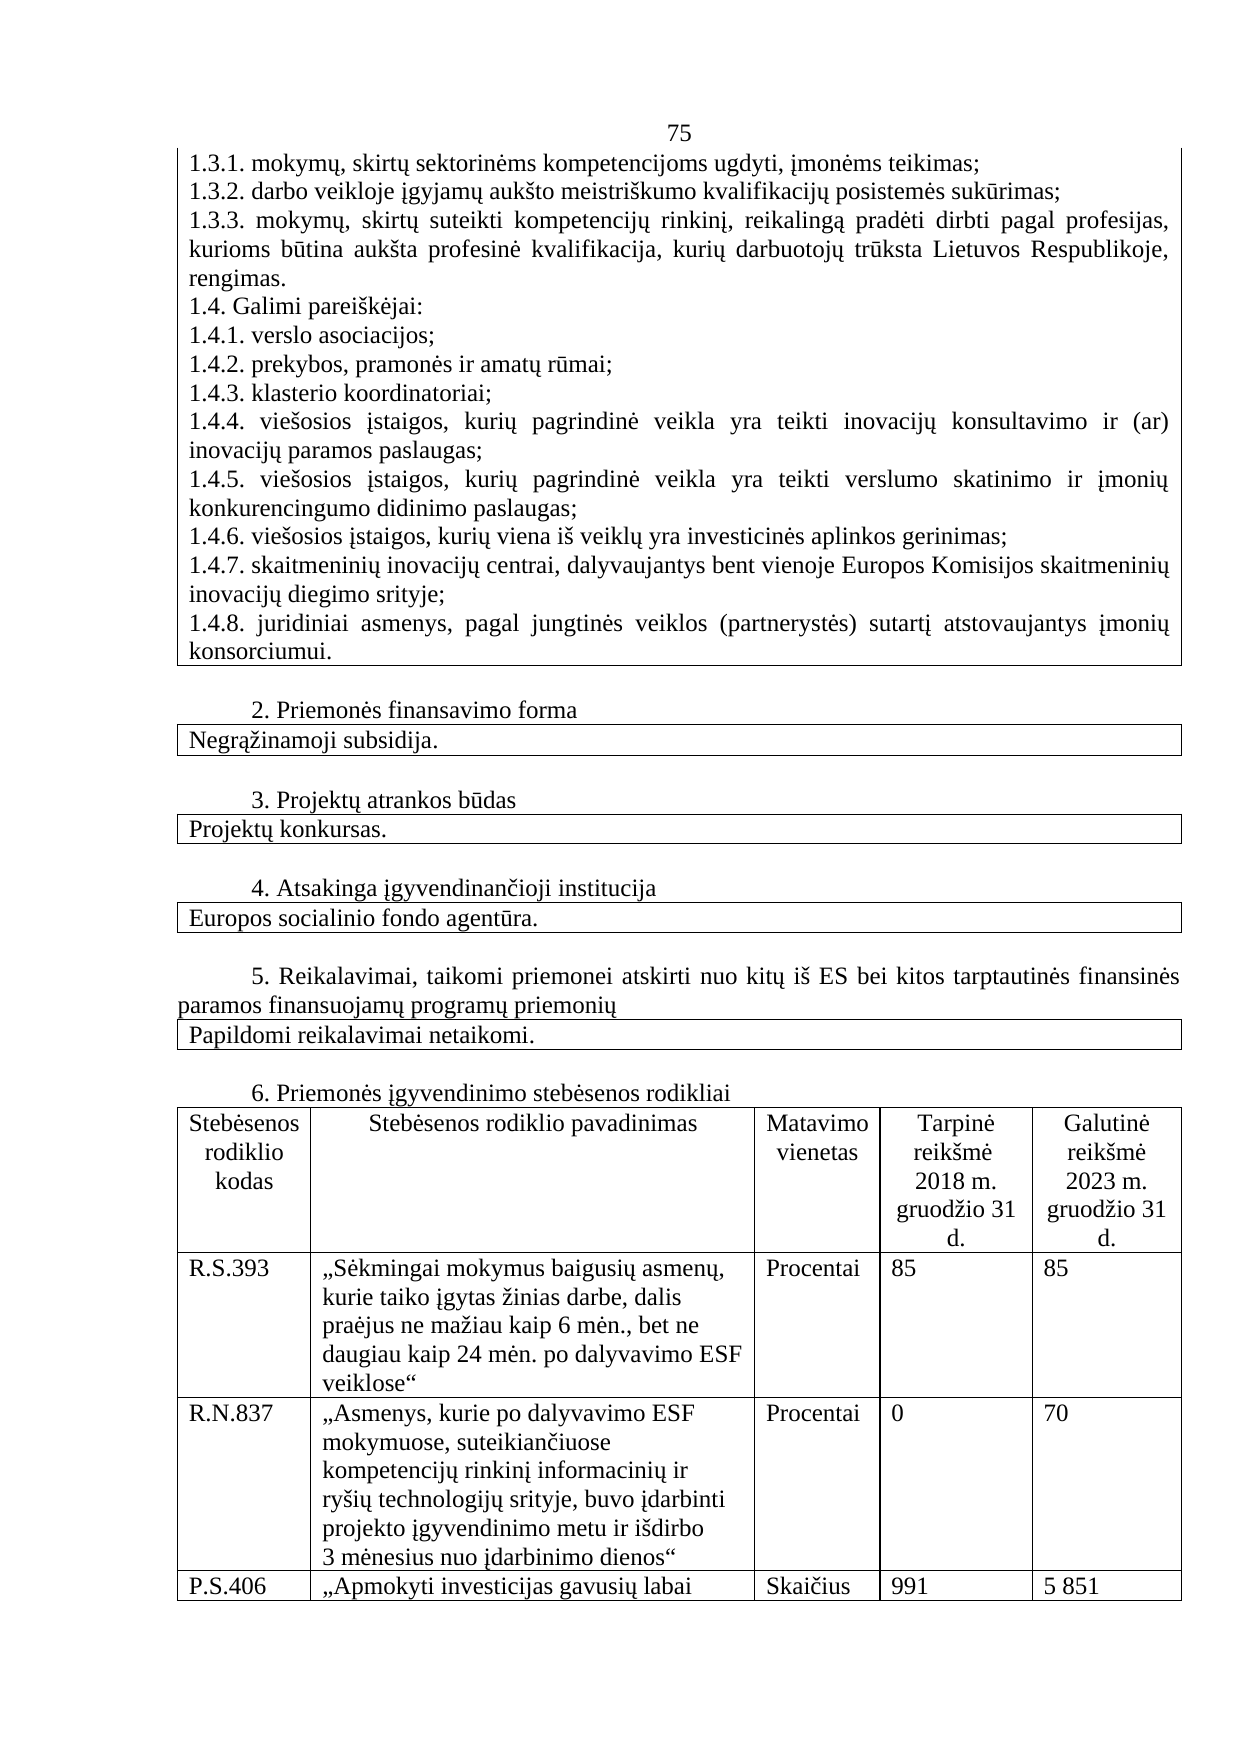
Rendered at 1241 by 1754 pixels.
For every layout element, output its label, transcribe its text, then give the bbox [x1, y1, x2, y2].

table_header Stebėsenos rodiklio kodas [178, 1108, 310, 1252]
table_cell Skaičius [755, 1571, 879, 1600]
table_header Negrąžinamoji subsidija. [178, 725, 1181, 755]
table_cell 85 [1033, 1253, 1181, 1397]
text 4. Atsakinga įgyvendinančioji institucija [177, 873, 1181, 902]
text 6. Priemonės įgyvendinimo stebėsenos rodikliai [177, 1078, 1181, 1107]
table_header Galutinė reikšmė 2023 m. gruodžio 31 d. [1033, 1108, 1181, 1252]
table_header Europos socialinio fondo agentūra. [178, 903, 1181, 932]
table_cell 1.4. Galimi pareiškėjai: 1.4.1. verslo asociacijos; 1.4.2. prekybos, pramonės ir amatų rūmai; 1.4.3. klasterio koordinatoriai; 1.4.4. viešosios įstaigos, kurių pagrindinė veikla yra teikti inovacijų konsultavimo ir (ar) inovacijų paramos paslaugas; 1.4.5. viešosios įstaigos, kurių pagrindinė veikla yra teikti verslumo skatinimo ir įmonių konkurencingumo didinimo paslaugas; 1.4.6. viešosios įstaigos, kurių viena iš veiklų yra investicinės aplinkos gerinimas; 1.4.7. skaitmeninių inovacijų centrai, dalyvaujantys bent vienoje Europos Komisijos skaitmeninių inovacijų diegimo srityje; 1.4.8. juridiniai asmenys, pagal jungtinės veiklos (partnerystės) sutartį atstovaujantys įmonių konsorciumui. [178, 291, 1181, 665]
table_cell Procentai [755, 1253, 879, 1397]
table_cell R.N.837 [178, 1398, 310, 1570]
table_cell 5 851 [1033, 1571, 1181, 1600]
table_cell Procentai [755, 1398, 879, 1570]
table_header Stebėsenos rodiklio pavadinimas [311, 1108, 754, 1252]
table_cell 85 [881, 1253, 1032, 1397]
table_cell „Asmenys, kurie po dalyvavimo ESF mokymuose, suteikiančiuose kompetencijų rinkinį informacinių ir ryšių technologijų srityje, buvo įdarbinti projekto įgyvendinimo metu ir išdirbo 3 mėnesius nuo įdarbinimo dienos“ [311, 1398, 754, 1570]
table_cell „Sėkmingai mokymus baigusių asmenų, kurie taiko įgytas žinias darbe, dalis praėjus ne mažiau kaip 6 mėn., bet ne daugiau kaip 24 mėn. po dalyvavimo ESF veiklose“ [311, 1253, 754, 1397]
text 2. Priemonės finansavimo forma [177, 695, 1181, 724]
table_header Projektų konkursas. [178, 815, 1181, 843]
table_cell P.S.406 [178, 1571, 310, 1600]
table_header Papildomi reikalavimai netaikomi. [178, 1020, 1181, 1049]
table_cell „Apmokyti investicijas gavusių labai [311, 1571, 754, 1600]
table_cell 70 [1033, 1398, 1181, 1570]
text 5. Reikalavimai, taikomi priemonei atskirti nuo kitų iš ES bei kitos tarptautinės finansinės paramos finansuojamų programų priemonių [177, 961, 1181, 1019]
table_cell R.S.393 [178, 1253, 310, 1397]
table_cell 0 [881, 1398, 1032, 1570]
table_cell 1.3.1. mokymų, skirtų sektorinėms kompetencijoms ugdyti, įmonėms teikimas; 1.3.2. darbo veikloje įgyjamų aukšto meistriškumo kvalifikacijų posistemės sukūrimas; 1.3.3. mokymų, skirtų suteikti kompetencijų rinkinį, reikalingą pradėti dirbti pagal profesijas, kurioms būtina aukšta profesinė kvalifikacija, kurių darbuotojų trūksta Lietuvos Respublikoje, rengimas. [178, 148, 1181, 291]
table_header Tarpinė reikšmė 2018 m. gruodžio 31 d. [881, 1108, 1032, 1252]
text 3. Projektų atrankos būdas [177, 785, 1181, 813]
table_header Matavimo vienetas [755, 1108, 879, 1252]
table_cell 991 [881, 1571, 1032, 1600]
